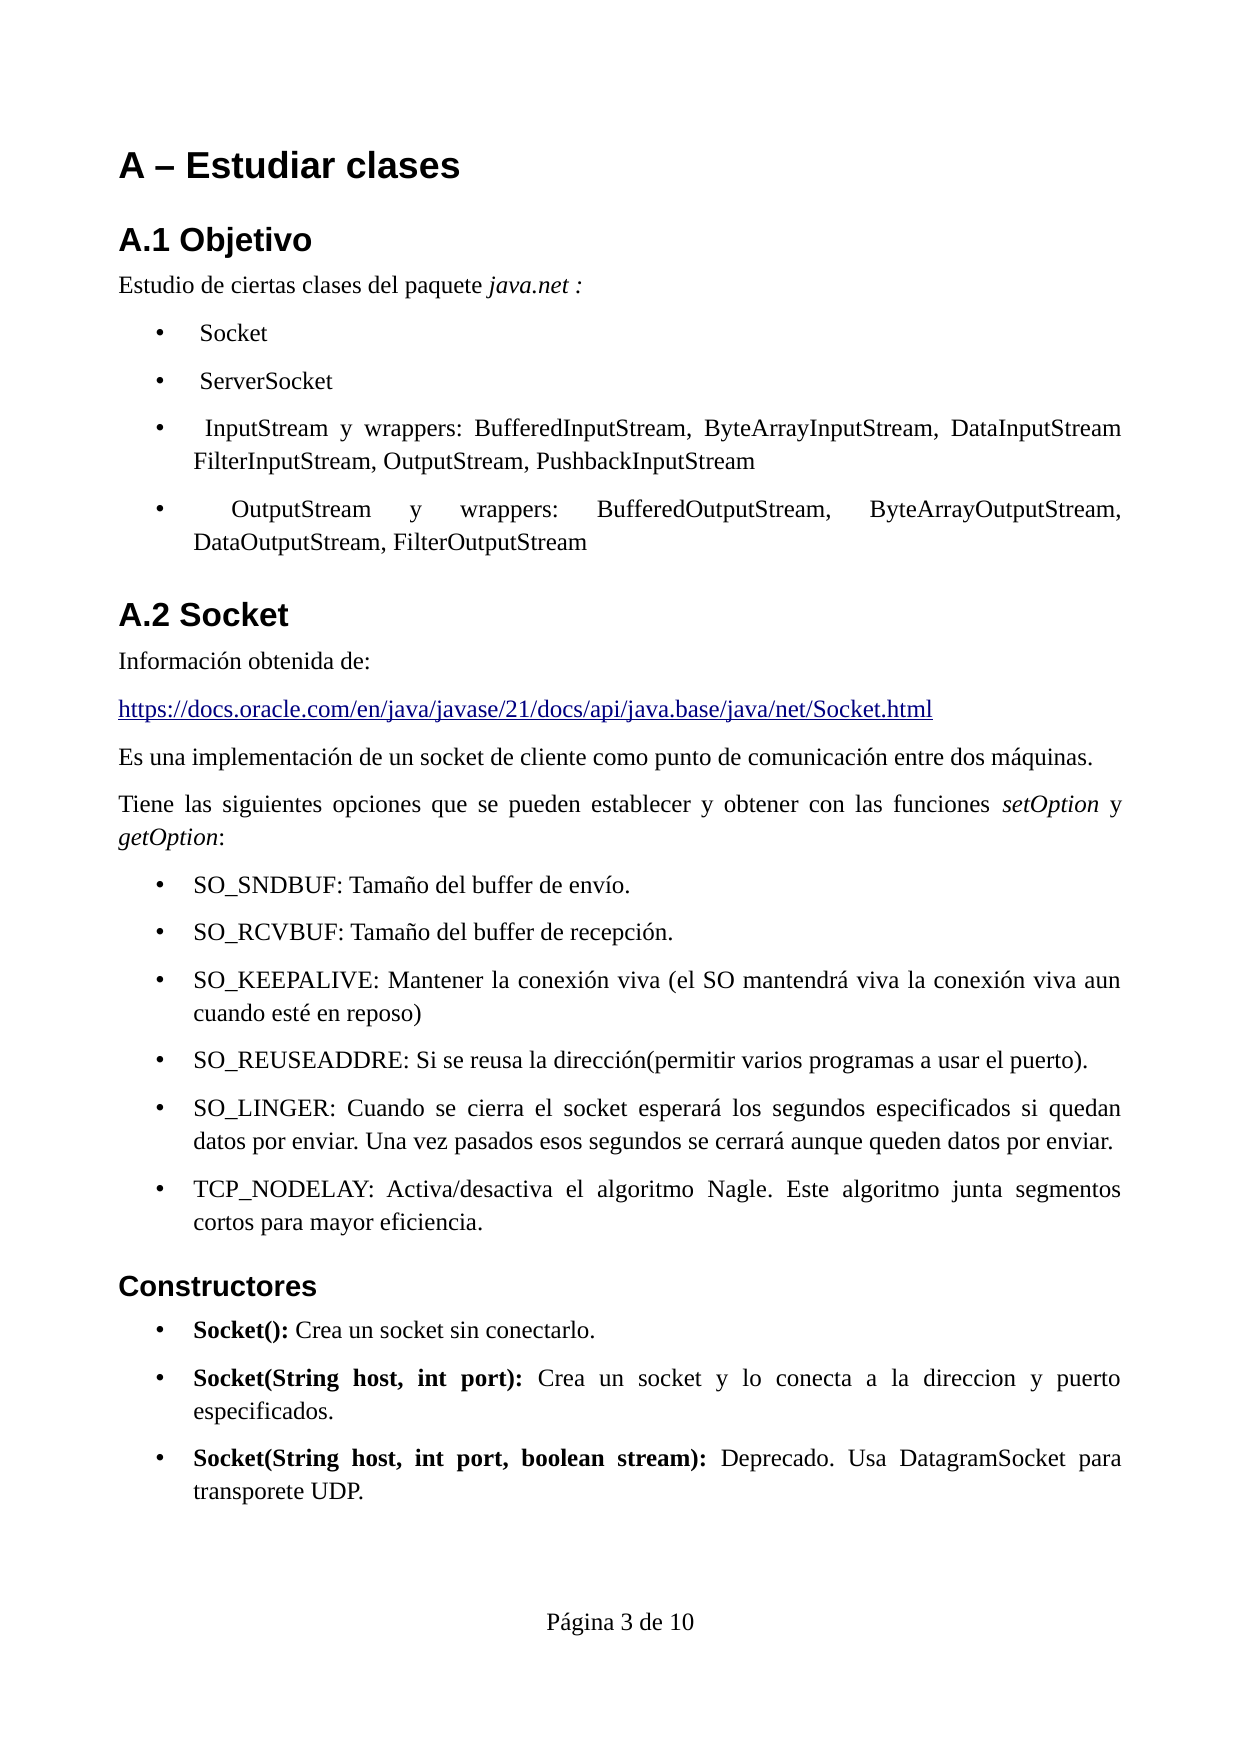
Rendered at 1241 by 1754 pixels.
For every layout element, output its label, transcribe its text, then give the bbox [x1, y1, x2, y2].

list ServerSocket [156, 366, 1122, 394]
text Tiene las siguientes opciones que se pueden establecer y obtener con las funciones setOption y getOption: [118, 789, 1122, 851]
subtitle A – Estudiar clases [118, 143, 1122, 186]
subtitle Constructores [118, 1269, 1122, 1303]
list OutputStream y wrappers: BufferedOutputStream, ByteArrayOutputStream, DataOutputStream, FilterOutputStream [156, 494, 1122, 556]
list SO_SNDBUF: Tamaño del buffer de envío. [156, 870, 1122, 898]
list InputStream y wrappers: BufferedInputStream, ByteArrayInputStream, DataInputStream FilterInputStream, OutputStream, PushbackInputStream [156, 413, 1122, 475]
subtitle A.2 Socket [118, 595, 1122, 634]
text Es una implementación de un socket de cliente como punto de comunicación entre dos máquinas. [118, 742, 1122, 770]
subtitle A.1 Objetivo [118, 219, 1122, 258]
list SO_KEEPALIVE: Mantener la conexión viva (el SO mantendrá viva la conexión viva aun cuando esté en reposo) [156, 965, 1122, 1027]
list SO_RCVBUF: Tamaño del buffer de recepción. [156, 917, 1122, 946]
list SO_REUSEADDRE: Si se reusa la dirección(permitir varios programas a usar el puerto). [156, 1046, 1122, 1074]
list Socket(String host, int port, boolean stream): Deprecado. Usa DatagramSocket para transporete UDP. [156, 1443, 1122, 1505]
list TCP_NODELAY: Activa/desactiva el algoritmo Nagle. Este algoritmo junta segmentos cortos para mayor eficiencia. [156, 1174, 1122, 1236]
list Socket(): Crea un socket sin conectarlo. [156, 1315, 1122, 1344]
list Socket(String host, int port): Crea un socket y lo conecta a la direccion y puerto especificados. [156, 1363, 1122, 1424]
list SO_LINGER: Cuando se cierra el socket esperará los segundos especificados si quedan datos por enviar. Una vez pasados esos segundos se cerrará aunque queden datos por enviar. [156, 1093, 1122, 1155]
text Estudio de ciertas clases del paquete java.net : [118, 271, 1122, 299]
text https://docs.oracle.com/en/java/javase/21/docs/api/java.base/java/net/Socket.html [118, 694, 1122, 723]
text Información obtenida de: [118, 646, 1122, 675]
list Socket [156, 318, 1122, 347]
